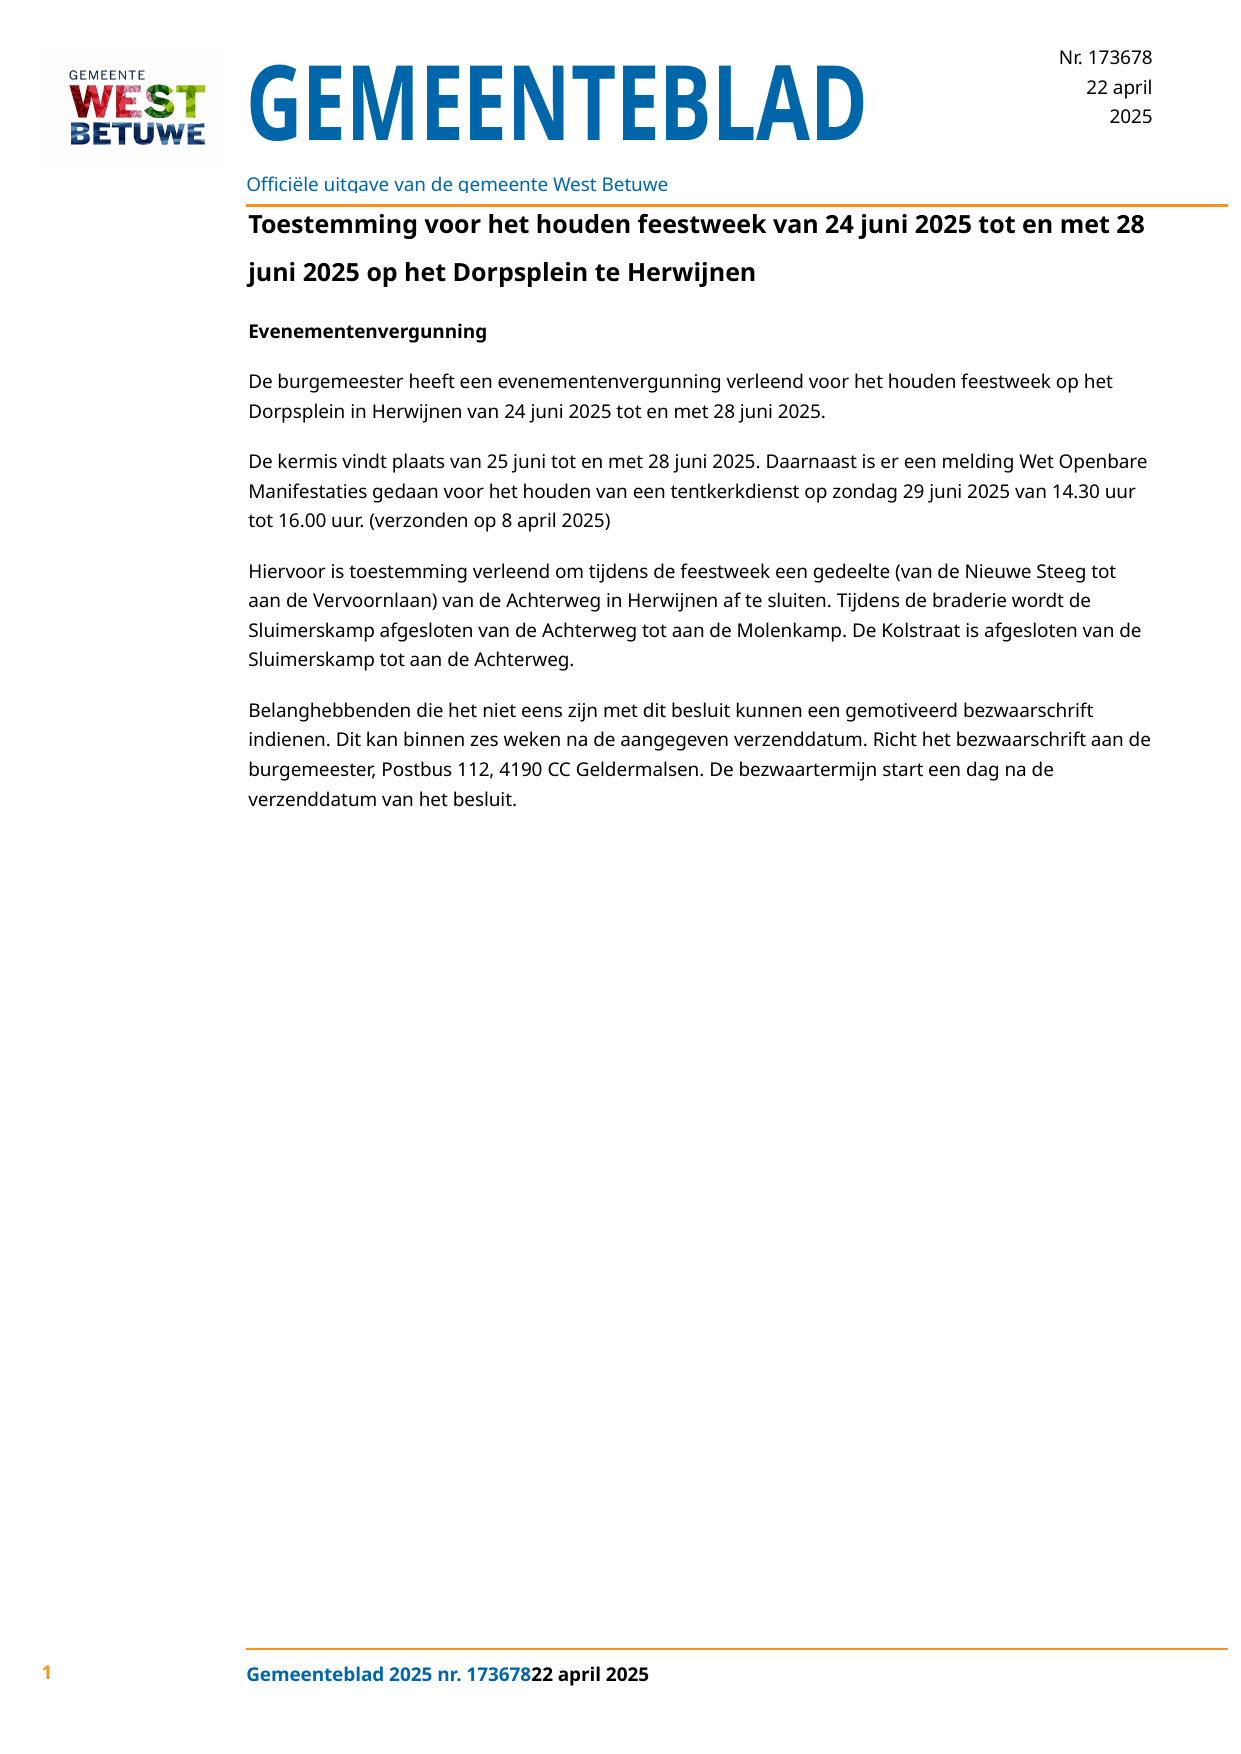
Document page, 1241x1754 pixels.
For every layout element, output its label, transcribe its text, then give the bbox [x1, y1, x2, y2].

text Evenementenvergunning [248, 318, 1152, 344]
text De burgemeester heeft een evenementenvergunning verleend voor het houden feestweek op het Dorpsplein in Herwijnen van 24 juni 2025 tot en met 28 juni 2025. [248, 368, 1152, 424]
text Belanghebbenden die het niet eens zijn met dit besluit kunnen een gemotiveerd bezwaarschrift indienen. Dit kan binnen zes weken na de aangegeven verzenddatum. Richt het bezwaarschrift aan de burgemeester, Postbus 112, 4190 CC Geldermalsen. De bezwaartermijn start een dag na de verzenddatum van het besluit. [248, 697, 1152, 812]
text De kermis vindt plaats van 25 juni tot en met 28 juni 2025. Daarnaast is er een melding Wet Openbare Manifestaties gedaan voor het houden van een tentkerkdienst op zondag 29 juni 2025 van 14.30 uur tot 16.00 uur. (verzonden op 8 april 2025) [248, 448, 1152, 533]
text Toestemming voor het houden feestweek van 24 juni 2025 tot en met 28 juni 2025 op het Dorpsplein te Herwijnen [248, 207, 1152, 288]
text Hiervoor is toestemming verleend om tijdens de feestweek een gedeelte (van de Nieuwe Steeg tot aan de Vervoornlaan) van de Achterweg in Herwijnen af te sluiten. Tijdens de braderie wordt de Sluimerskamp afgesloten van de Achterweg tot aan de Molenkamp. De Kolstraat is afgesloten van de Sluimerskamp tot aan de Achterweg. [248, 558, 1152, 672]
picture [41, 47, 231, 172]
